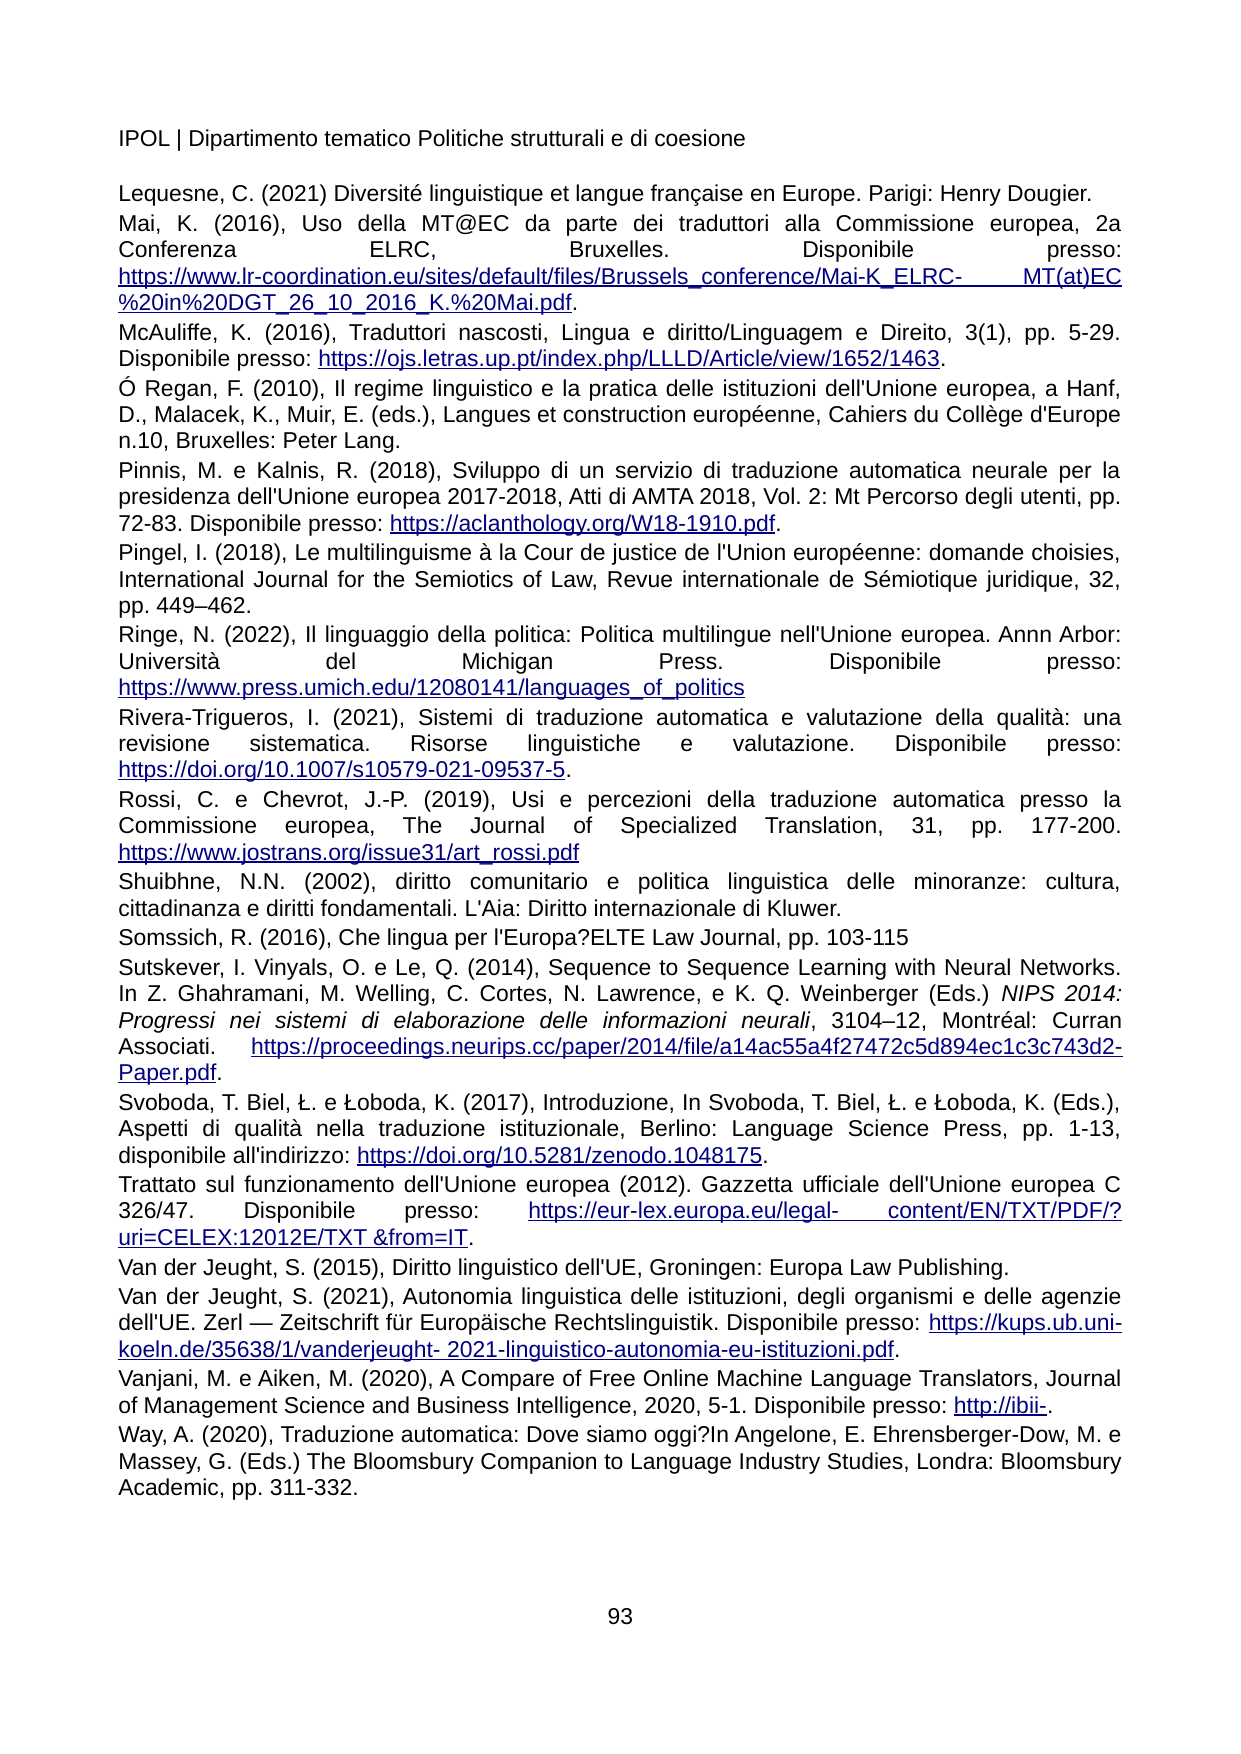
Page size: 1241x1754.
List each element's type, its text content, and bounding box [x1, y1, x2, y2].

text Van der Jeught, S. (2015), Diritto linguistico dell'UE, Groningen: Europa Law Publishing. [118, 1253, 1122, 1280]
text Trattato sul funzionamento dell'Unione europea (2012). Gazzetta ufficiale dell'Unione europea C 326/47. Disponibile presso: https://eur-lex.europa.eu/legal- content/EN/TXT/PDF/?uri=CELEX:12012E/TXT &from=IT. [118, 1171, 1122, 1250]
text McAuliffe, K. (2016), Traduttori nascosti, Lingua e diritto/Linguagem e Direito, 3(1), pp. 5-29. Disponibile presso: https://ojs.letras.up.pt/index.php/LLLD/Article/view/1652/1463. [118, 319, 1122, 371]
text Ó Regan, F. (2010), Il regime linguistico e la pratica delle istituzioni dell'Unione europea, a Hanf, D., Malacek, K., Muir, E. (eds.), Langues et construction européenne, Cahiers du Collège d'Europe n.10, Bruxelles: Peter Lang. [118, 374, 1122, 454]
text Way, A. (2020), Traduzione automatica: Dove siamo oggi?In Angelone, E. Ehrensberger-Dow, M. e Massey, G. (Eds.) The Bloomsbury Companion to Language Industry Studies, Londra: Bloomsbury Academic, pp. 311-332. [118, 1421, 1122, 1500]
text Sutskever, I. Vinyals, O. e Le, Q. (2014), Sequence to Sequence Learning with Neural Networks. In Z. Ghahramani, M. Welling, C. Cortes, N. Lawrence, e K. Q. Weinberger (Eds.) NIPS 2014: Progressi nei sistemi di elaborazione delle informazioni neurali, 3104–12, Montréal: Curran Associati. https://proceedings.neurips.cc/paper/2014/file/a14ac55a4f27472c5d894ec1c3c743d2-Paper.pdf. [118, 954, 1122, 1086]
text Ringe, N. (2022), Il linguaggio della politica: Politica multilingue nell'Unione europea. Annn Arbor: Università del Michigan Press. Disponibile presso: https://www.press.umich.edu/12080141/languages_of_politics [118, 621, 1122, 701]
text %20in%20DGT_26_10_2016_K.%20Mai.pdf. [118, 287, 1122, 315]
text Mai, K. (2016), Uso della MT@EC da parte dei traduttori alla Commissione europea, 2a Conferenza ELRC, Bruxelles. Disponibile presso: https://www.lr-coordination.eu/sites/default/files/Brussels_conference/Mai-K_ELRC- MT(at)EC [118, 210, 1122, 285]
text Pinnis, M. e Kalnis, R. (2018), Sviluppo di un servizio di traduzione automatica neurale per la presidenza dell'Unione europea 2017-2018, Atti di AMTA 2018, Vol. 2: Mt Percorso degli utenti, pp. 72-83. Disponibile presso: https://aclanthology.org/W18-1910.pdf. [118, 457, 1122, 536]
text Svoboda, T. Biel, Ł. e Łoboda, K. (2017), Introduzione, In Svoboda, T. Biel, Ł. e Łoboda, K. (Eds.), Aspetti di qualità nella traduzione istituzionale, Berlino: Language Science Press, pp. 1-13, disponibile all'indirizzo: https://doi.org/10.5281/zenodo.1048175. [118, 1089, 1122, 1168]
text Vanjani, M. e Aiken, M. (2020), A Compare of Free Online Machine Language Translators, Journal of Management Science and Business Intelligence, 2020, 5-1. Disponibile presso: http://ibii-. [118, 1365, 1122, 1418]
text Shuibhne, N.N. (2002), diritto comunitario e politica linguistica delle minoranze: cultura, cittadinanza e diritti fondamentali. L'Aia: Diritto internazionale di Kluwer. [118, 868, 1122, 921]
text Van der Jeught, S. (2021), Autonomia linguistica delle istituzioni, degli organismi e delle agenzie dell'UE. Zerl — Zeitschrift für Europäische Rechtslinguistik. Disponibile presso: https://kups.ub.uni-koeln.de/35638/1/vanderjeught- 2021-linguistico-autonomia-eu-istituzioni.pdf. [118, 1283, 1122, 1362]
text Rossi, C. e Chevrot, J.-P. (2019), Usi e percezioni della traduzione automatica presso la Commissione europea, The Journal of Specialized Translation, 31, pp. 177-200. https://www.jostrans.org/issue31/art_rossi.pdf [118, 786, 1122, 865]
text Somssich, R. (2016), Che lingua per l'Europa?ELTE Law Journal, pp. 103-115 [118, 924, 1122, 951]
text Rivera-Trigueros, I. (2021), Sistemi di traduzione automatica e valutazione della qualità: una revisione sistematica. Risorse linguistiche e valutazione. Disponibile presso: https://doi.org/10.1007/s10579-021-09537-5. [118, 704, 1122, 783]
text Lequesne, C. (2021) Diversité linguistique et langue française en Europe. Parigi: Henry Dougier. [118, 180, 1122, 207]
text Pingel, I. (2018), Le multilinguisme à la Cour de justice de l'Union européenne: domande choisies, International Journal for the Semiotics of Law, Revue internationale de Sémiotique juridique, 32, pp. 449–462. [118, 539, 1122, 618]
